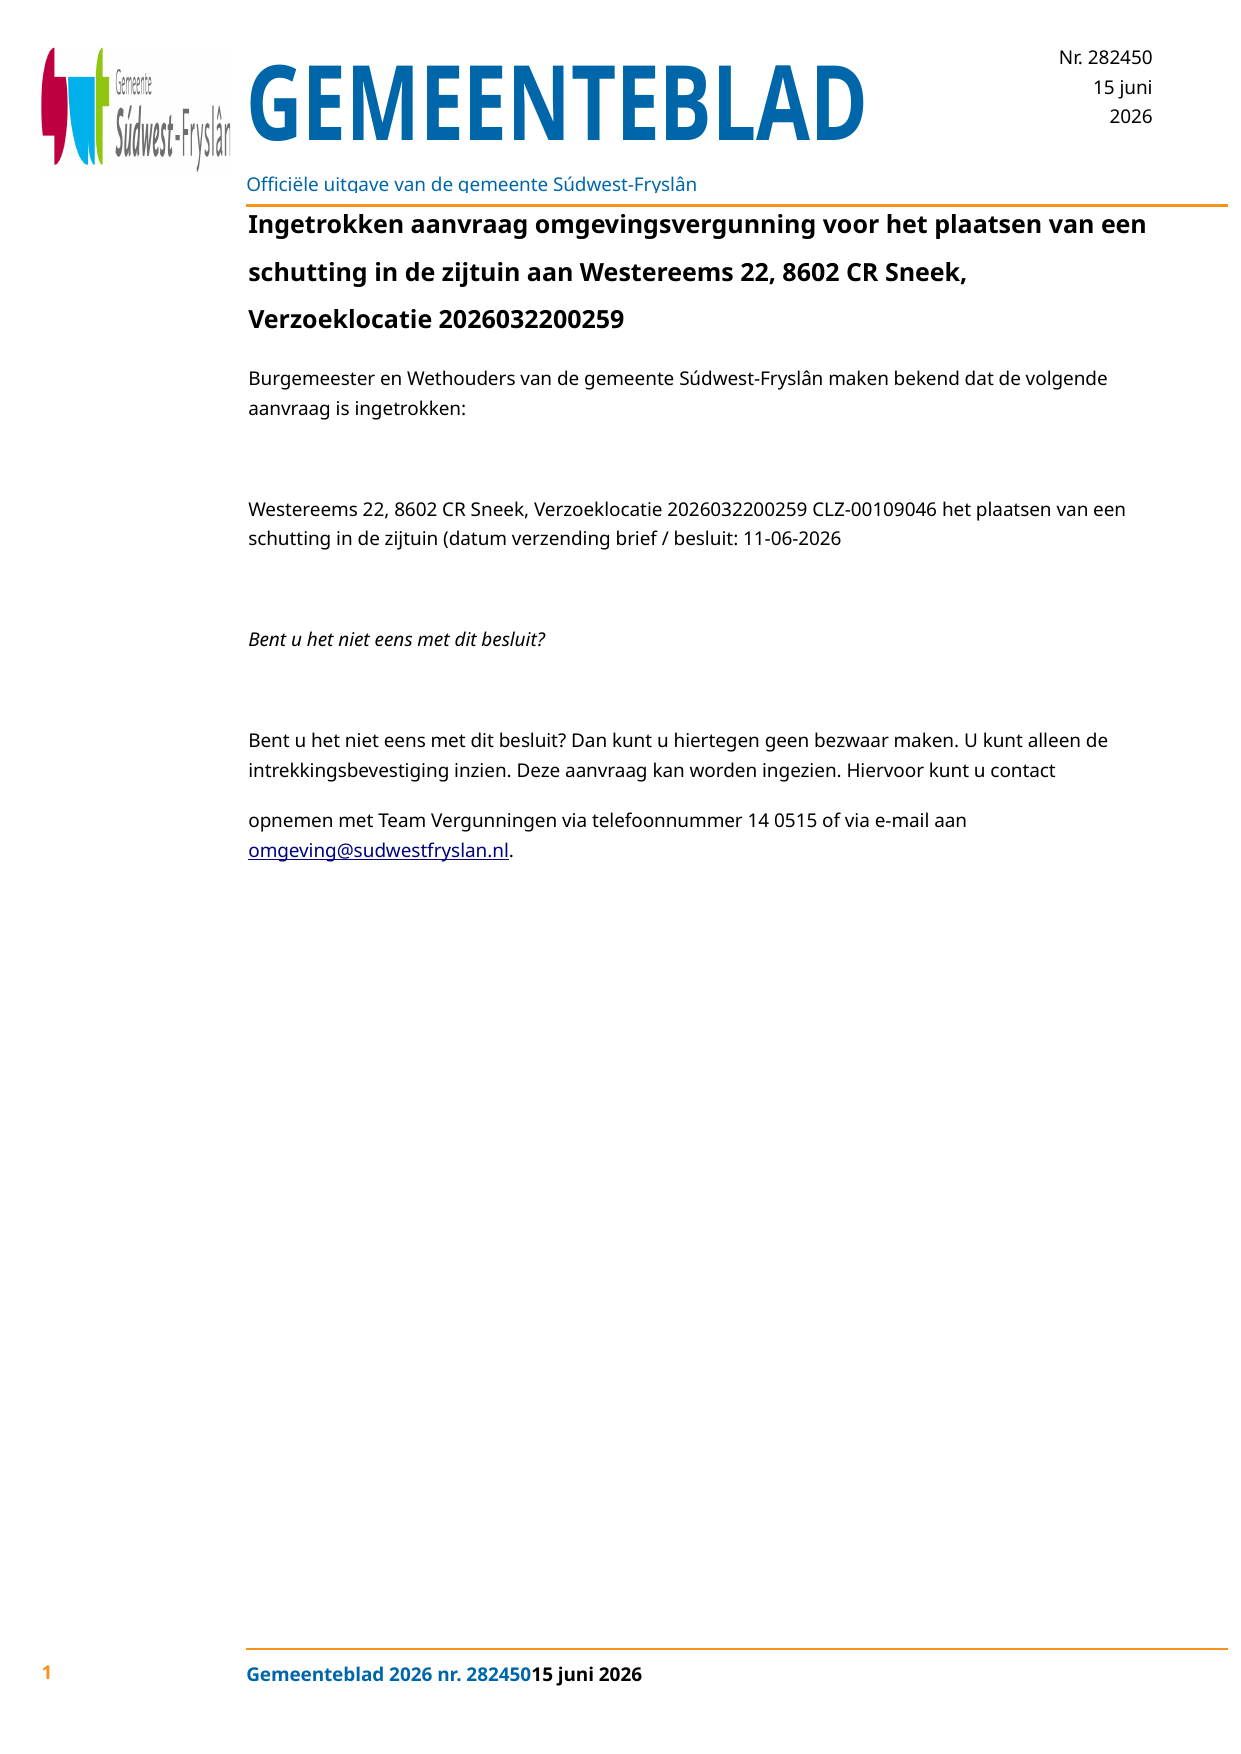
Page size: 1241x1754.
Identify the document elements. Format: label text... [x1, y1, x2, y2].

text Westereems 22, 8602 CR Sneek, Verzoeklocatie 2026032200259 CLZ-00109046 het plaatsen van een schutting in de zijtuin (datum verzending brief / besluit: 11-06-2026 [248, 496, 1152, 551]
text Bent u het niet eens met dit besluit? [248, 626, 1152, 652]
picture [41, 47, 231, 172]
text opnemen met Team Vergunningen via telefoonnummer 14 0515 of via e-mail aan omgeving@sudwestfryslan.nl. [248, 807, 1152, 862]
text Burgemeester en Wethouders van de gemeente Súdwest-Fryslân maken bekend dat de volgende aanvraag is ingetrokken: [248, 366, 1152, 421]
text Bent u het niet eens met dit besluit? Dan kunt u hiertegen geen bezwaar maken. U kunt alleen de intrekkingsbevestiging inzien. Deze aanvraag kan worden ingezien. Hiervoor kunt u contact [248, 727, 1152, 782]
text Ingetrokken aanvraag omgevingsvergunning voor het plaatsen van een schutting in de zijtuin aan Westereems 22, 8602 CR Sneek, Verzoeklocatie 2026032200259 [248, 207, 1152, 336]
